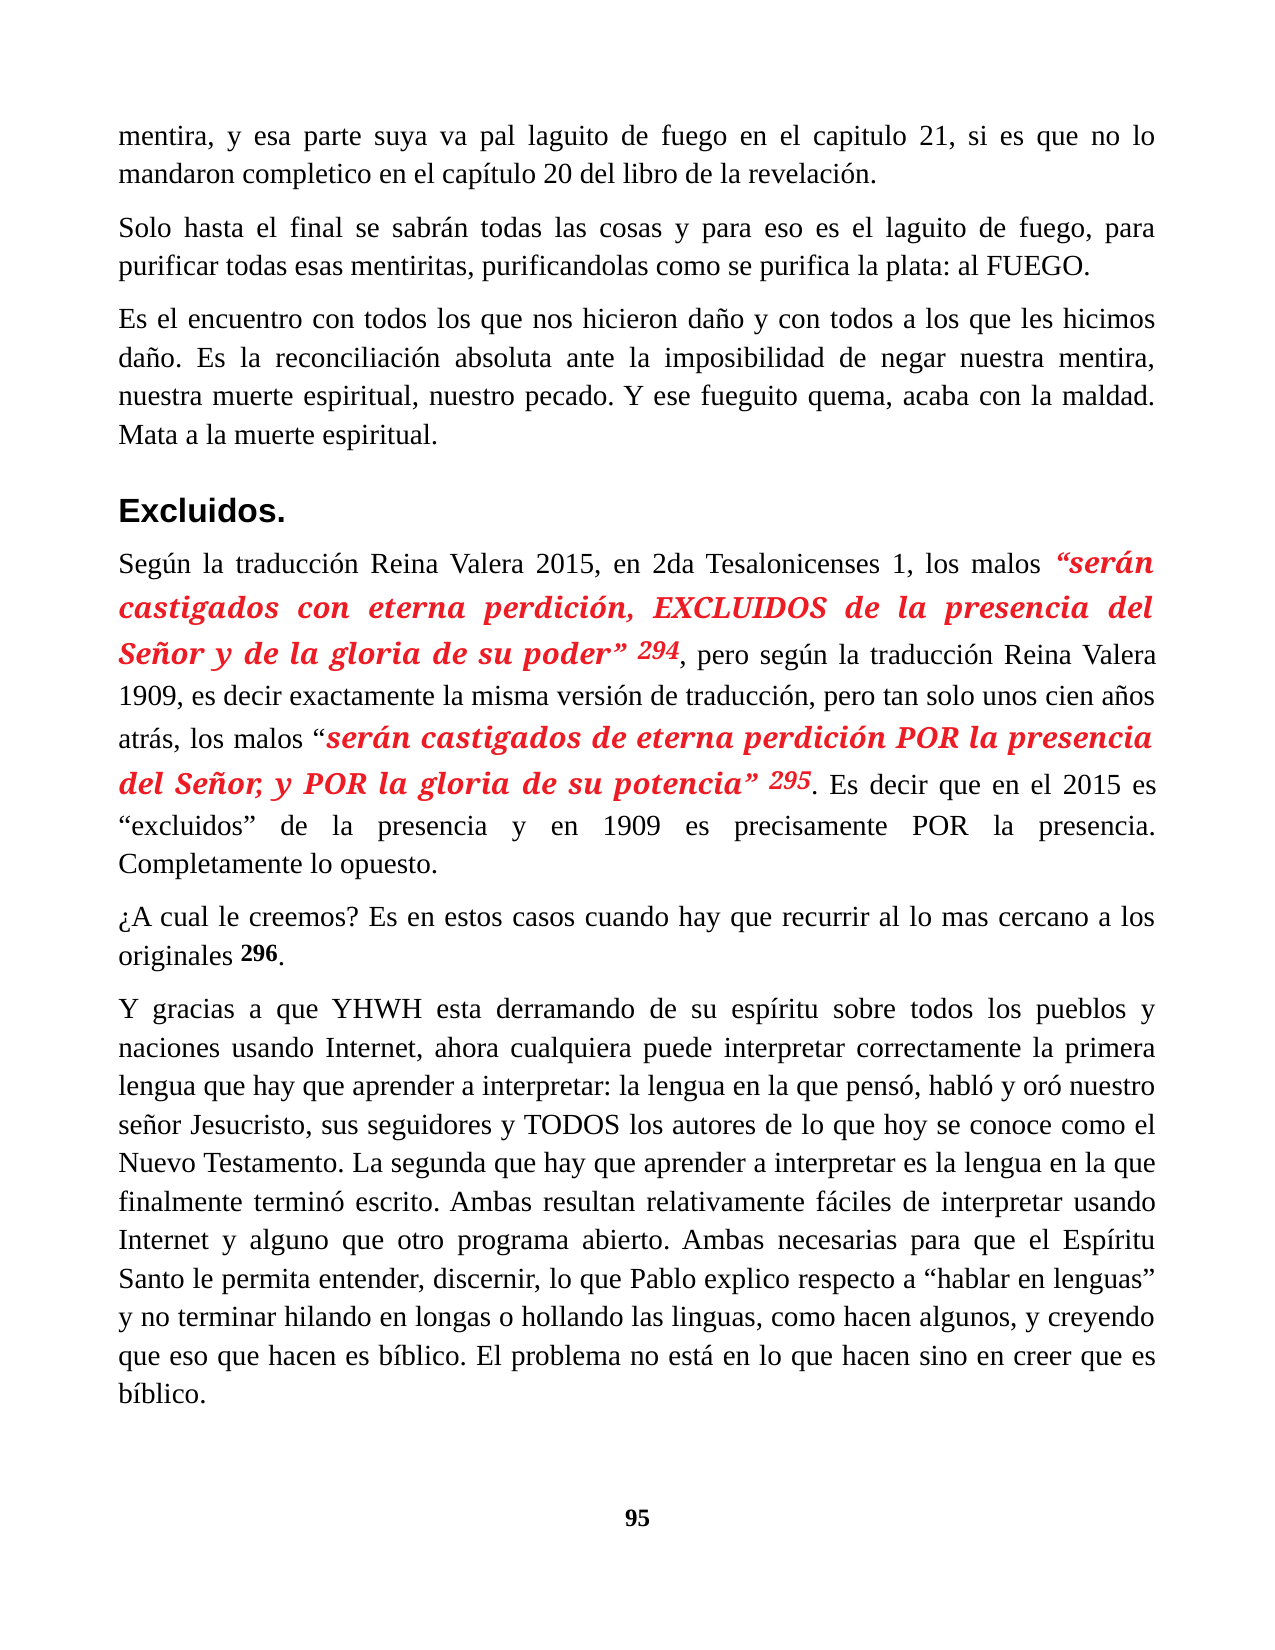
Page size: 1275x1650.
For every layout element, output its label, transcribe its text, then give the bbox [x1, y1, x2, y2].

text Y gracias a que YHWH esta derramando de su espíritu sobre todos los pueblos y naciones usando Internet, ahora cualquiera puede interpretar correctamente la primera lengua que hay que aprender a interpretar: la lengua en la que pensó, habló y oró nuestro señor Jesucristo, sus seguidores y TODOS los autores de lo que hoy se conoce como el Nuevo Testamento. La segunda que hay que aprender a interpretar es la lengua en la que finalmente terminó escrito. Ambas resultan relativamente fáciles de interpretar usando Internet y alguno que otro programa abierto. Ambas necesarias para que el Espíritu Santo le permita entender, discernir, lo que Pablo explico respecto a “hablar en lenguas” y no terminar hilando en longas o hollando las linguas, como hacen algunos, y creyendo que eso que hacen es bíblico. El problema no está en lo que hacen sino en creer que es bíblico. [118, 991, 1157, 1410]
subtitle Excluidos. [118, 491, 1157, 530]
text Según la traducción Reina Valera 2015, en 2da Tesalonicenses 1, los malos “serán castigados con eterna perdición, EXCLUIDOS de la presencia del Señor y de la gloria de su poder” , pero según la traducción Reina Valera 1909, es decir exactamente la misma versión de traducción, pero tan solo unos cien años atrás, los malos “serán castigados de eterna perdición POR la presencia del Señor, y POR la gloria de su potencia” . Es decir que en el 2015 es “excluidos” de la presencia y en 1909 es precisamente POR la presencia. Completamente lo opuesto. [118, 542, 1157, 880]
text Solo hasta el final se sabrán todas las cosas y para eso es el laguito de fuego, para purificar todas esas mentiritas, purificandolas como se purifica la plata: al FUEGO. [118, 210, 1157, 282]
text mentira, y esa parte suya va pal laguito de fuego en el capitulo 21, si es que no lo mandaron completico en el capítulo 20 del libro de la revelación. [118, 118, 1157, 190]
text Es el encuentro con todos los que nos hicieron daño y con todos a los que les hicimos daño. Es la reconciliación absoluta ante la imposibilidad de negar nuestra mentira, nuestra muerte espiritual, nuestro pecado. Y ese fueguito quema, acaba con la maldad. Mata a la muerte espiritual. [118, 301, 1157, 451]
text ¿A cual le creemos? Es en estos casos cuando hay que recurrir al lo mas cercano a los originales . [118, 899, 1157, 972]
